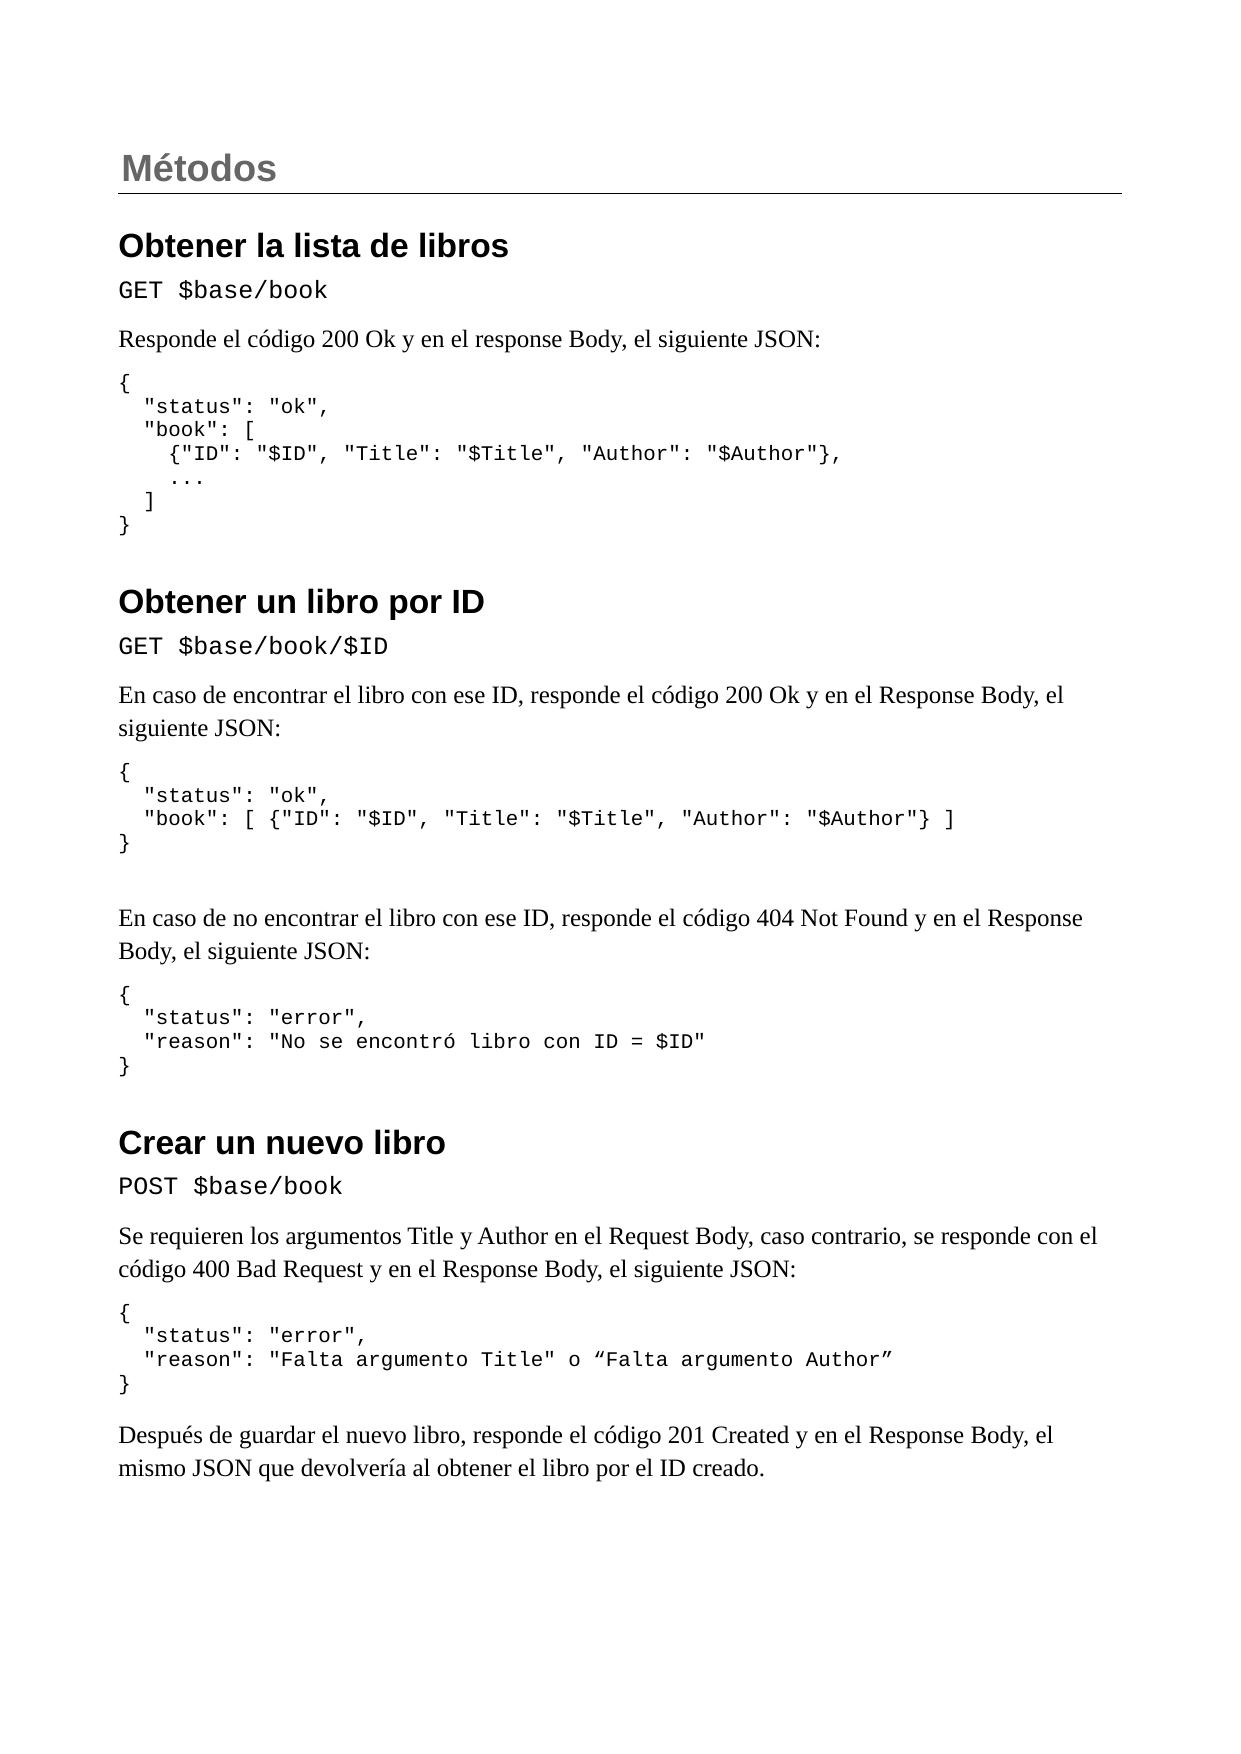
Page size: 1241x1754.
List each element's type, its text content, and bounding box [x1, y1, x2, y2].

text "status": "error", [118, 1007, 1122, 1031]
text "status": "ok", [118, 784, 1122, 808]
text ] [118, 490, 1122, 514]
text ... [118, 467, 1122, 490]
subtitle Obtener la lista de libros [118, 226, 1122, 265]
subtitle Obtener un libro por ID [118, 582, 1122, 621]
text } [118, 832, 1122, 856]
text En caso de encontrar el libro con ese ID, responde el código 200 Ok y en el Response Body, el siguiente JSON: [118, 680, 1122, 742]
text { [118, 1302, 1122, 1325]
text "book": [ {"ID": "$ID", "Title": "$Title", "Author": "$Author"} ] [118, 808, 1122, 832]
text } [118, 1055, 1122, 1078]
subtitle Métodos [118, 143, 1122, 193]
text { [118, 761, 1122, 784]
text Se requieren los argumentos Title y Author en el Request Body, caso contrario, se responde con el código 400 Bad Request y en el Response Body, el siguiente JSON: [118, 1221, 1122, 1283]
text } [118, 514, 1122, 538]
text POST $base/book [118, 1174, 1122, 1202]
text "status": "error", [118, 1325, 1122, 1349]
text En caso de no encontrar el libro con ese ID, responde el código 404 Not Found y en el Response Body, el siguiente JSON: [118, 903, 1122, 965]
text GET $base/book [118, 277, 1122, 306]
text GET $base/book/$ID [118, 633, 1122, 662]
text Responde el código 200 Ok y en el response Body, el siguiente JSON: [118, 324, 1122, 353]
subtitle Crear un nuevo libro [118, 1123, 1122, 1161]
text "status": "ok", [118, 396, 1122, 419]
text Después de guardar el nuevo libro, responde el código 201 Created y en el Response Body, el mismo JSON que devolvería al obtener el libro por el ID creado. [118, 1420, 1122, 1482]
text "reason": "Falta argumento Title" o “Falta argumento Author” [118, 1349, 1122, 1373]
text "book": [ [118, 419, 1122, 443]
text { [118, 984, 1122, 1007]
text "reason": "No se encontró libro con ID = $ID" [118, 1031, 1122, 1055]
text } [118, 1373, 1122, 1396]
text { [118, 372, 1122, 396]
text {"ID": "$ID", "Title": "$Title", "Author": "$Author"}, [118, 443, 1122, 467]
